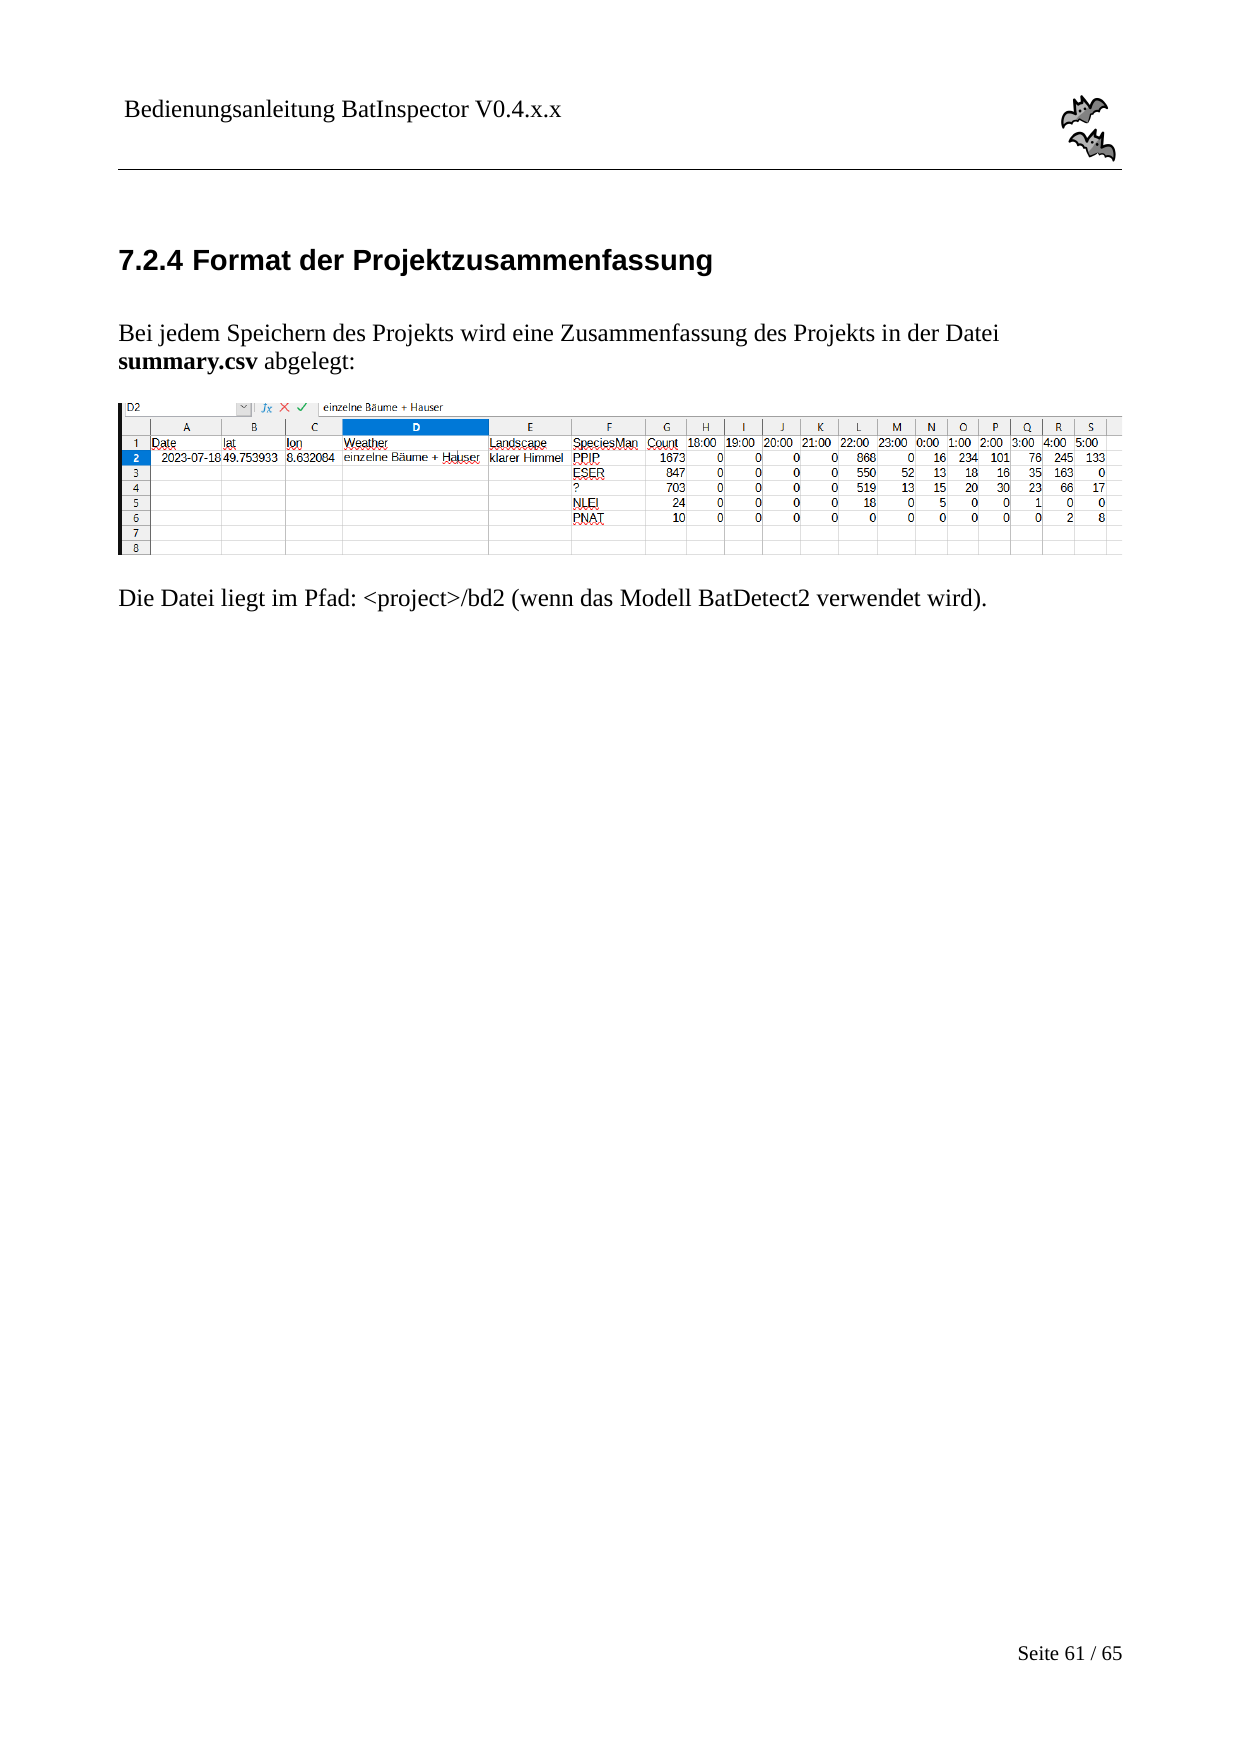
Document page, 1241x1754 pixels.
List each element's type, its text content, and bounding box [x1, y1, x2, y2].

picture [1057, 95, 1120, 162]
subtitle Format der Projektzusammenfassung [118, 243, 1122, 276]
text Die Datei liegt im Pfad: <project>/bd2 (wenn das Modell BatDetect2 verwendet wird). [118, 583, 1122, 612]
picture [118, 403, 1123, 555]
text Bei jedem Speichern des Projekts wird eine Zusammenfassung des Projekts in der Datei summary.csv abgelegt: [118, 318, 1122, 375]
